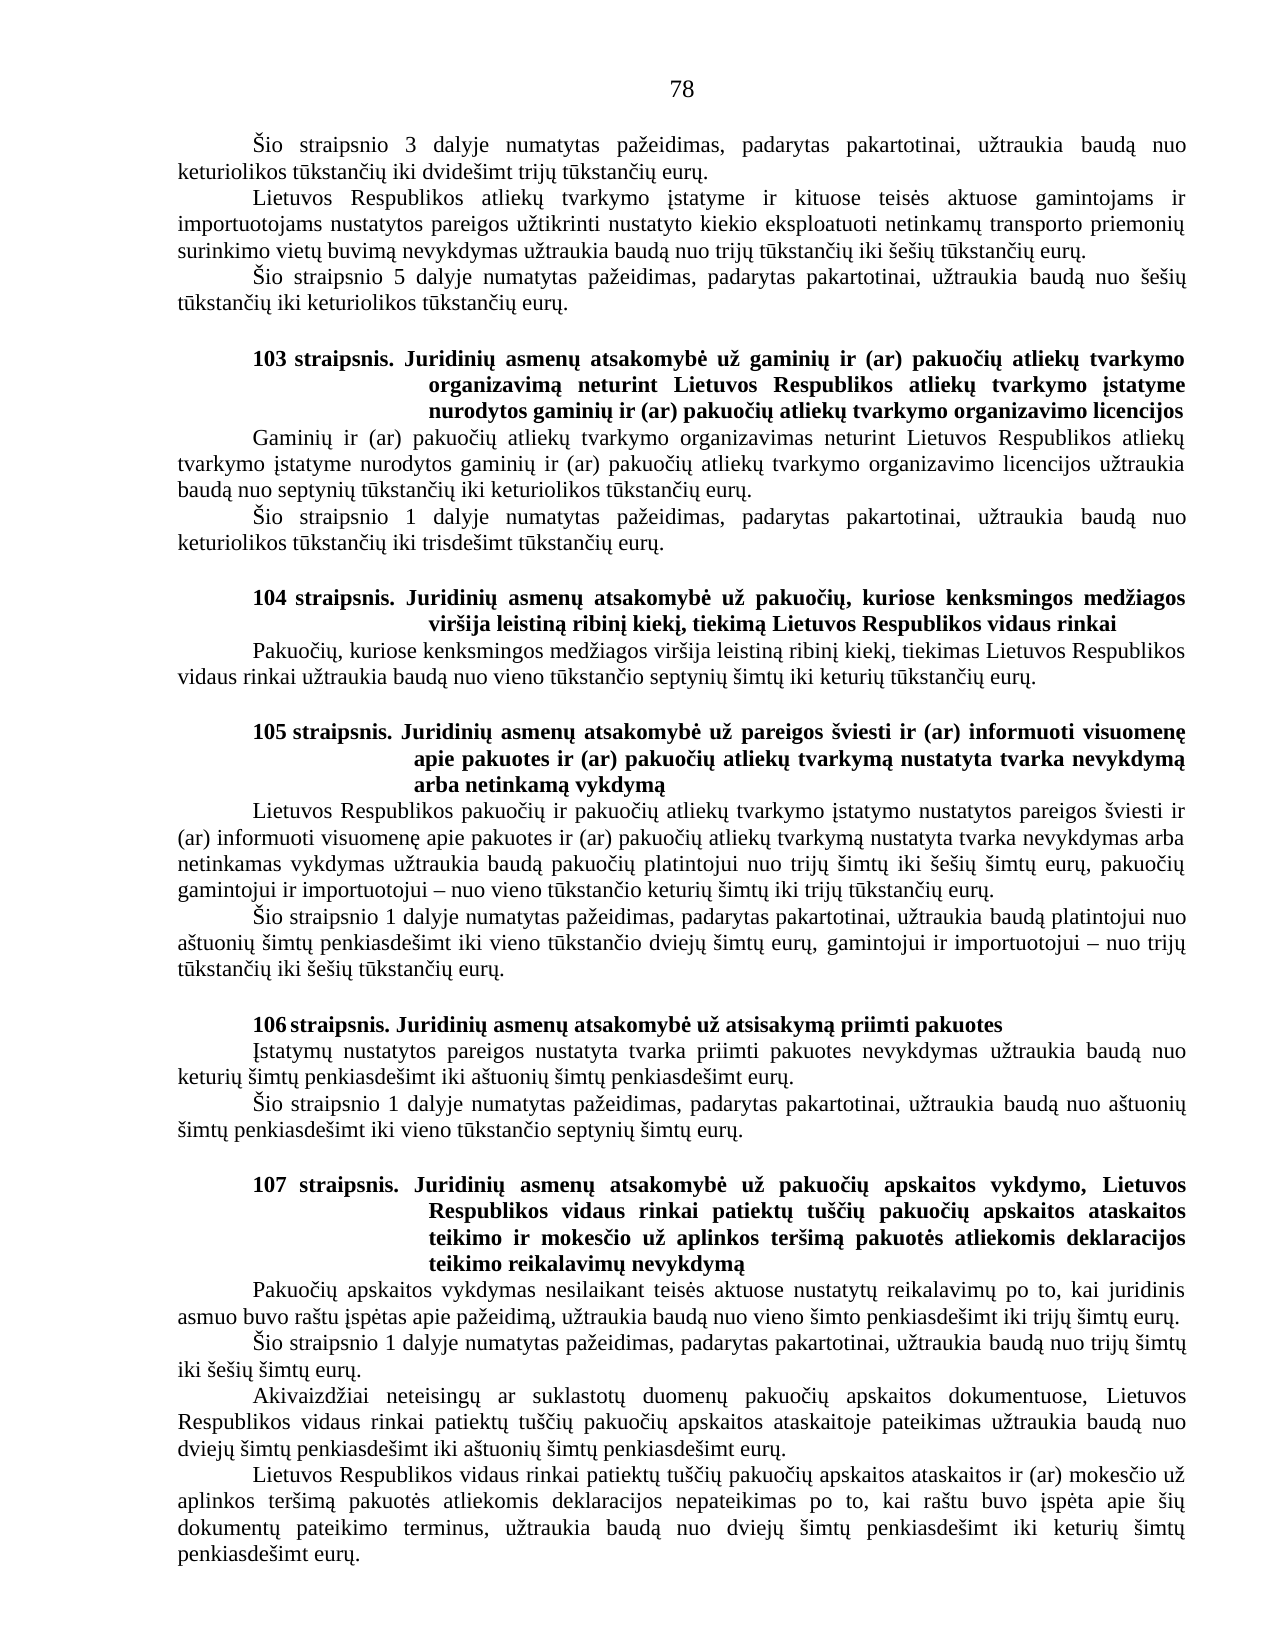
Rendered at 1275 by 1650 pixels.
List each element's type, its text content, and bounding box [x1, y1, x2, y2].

text Gaminių ir (ar) pakuočių atliekų tvarkymo organizavimas neturint Lietuvos Respublikos atliekų tvarkymo įstatyme nurodytos gaminių ir (ar) pakuočių atliekų tvarkymo organizavimo licencijos užtraukia baudą nuo septynių tūkstančių iki keturiolikos tūkstančių eurų. [177, 424, 1186, 503]
text 104 straipsnis. Juridinių asmenų atsakomybė už pakuočių, kuriose kenksmingos medžiagos viršija leistiną ribinį kiekį, tiekimą Lietuvos Respublikos vidaus rinkai [252, 584, 1186, 637]
text Pakuočių apskaitos vykdymas nesilaikant teisės aktuose nustatytų reikalavimų po to, kai juridinis asmuo buvo raštu įspėtas apie pažeidimą, užtraukia baudą nuo vieno šimto penkiasdešimt iki trijų šimtų eurų. [177, 1277, 1186, 1329]
text Šio straipsnio 3 dalyje numatytas pažeidimas, padarytas pakartotinai, užtraukia baudą nuo keturiolikos tūkstančių iki dvidešimt trijų tūkstančių eurų. [177, 131, 1186, 184]
text Akivaizdžiai neteisingų ar suklastotų duomenų pakuočių apskaitos dokumentuose, Lietuvos Respublikos vidaus rinkai patiektų tuščių pakuočių apskaitos ataskaitoje pateikimas užtraukia baudą nuo dviejų šimtų penkiasdešimt iki aštuonių šimtų penkiasdešimt eurų. [177, 1382, 1186, 1461]
text Lietuvos Respublikos atliekų tvarkymo įstatyme ir kituose teisės aktuose gamintojams ir importuotojams nustatytos pareigos užtikrinti nustatyto kiekio eksploatuoti netinkamų transporto priemonių surinkimo vietų buvimą nevykdymas užtraukia baudą nuo trijų tūkstančių iki šešių tūkstančių eurų. [177, 184, 1186, 263]
text 106 straipsnis. Juridinių asmenų atsakomybė už atsisakymą priimti pakuotes [177, 1011, 1186, 1037]
text Lietuvos Respublikos vidaus rinkai patiektų tuščių pakuočių apskaitos ataskaitos ir (ar) mokesčio už aplinkos teršimą pakuotės atliekomis deklaracijos nepateikimas po to, kai raštu buvo įspėta apie šių dokumentų pateikimo terminus, užtraukia baudą nuo dviejų šimtų penkiasdešimt iki keturių šimtų penkiasdešimt eurų. [177, 1461, 1186, 1566]
text Šio straipsnio 1 dalyje numatytas pažeidimas, padarytas pakartotinai, užtraukia baudą nuo trijų šimtų iki šešių šimtų eurų. [177, 1329, 1186, 1382]
text Lietuvos Respublikos pakuočių ir pakuočių atliekų tvarkymo įstatymo nustatytos pareigos šviesti ir (ar) informuoti visuomenę apie pakuotes ir (ar) pakuočių atliekų tvarkymą nustatyta tvarka nevykdymas arba netinkamas vykdymas užtraukia baudą pakuočių platintojui nuo trijų šimtų iki šešių šimtų eurų, pakuočių gamintojui ir importuotojui – nuo vieno tūkstančio keturių šimtų iki trijų tūkstančių eurų. [177, 797, 1186, 903]
text 107 straipsnis. Juridinių asmenų atsakomybė už pakuočių apskaitos vykdymo, Lietuvos Respublikos vidaus rinkai patiektų tuščių pakuočių apskaitos ataskaitos teikimo ir mokesčio už aplinkos teršimą pakuotės atliekomis deklaracijos teikimo reikalavimų nevykdymą [252, 1171, 1186, 1277]
text Įstatymų nustatytos pareigos nustatyta tvarka priimti pakuotes nevykdymas užtraukia baudą nuo keturių šimtų penkiasdešimt iki aštuonių šimtų penkiasdešimt eurų. [177, 1037, 1186, 1090]
text 103 straipsnis. Juridinių asmenų atsakomybė už gaminių ir (ar) pakuočių atliekų tvarkymo organizavimą neturint Lietuvos Respublikos atliekų tvarkymo įstatyme nurodytos gaminių ir (ar) pakuočių atliekų tvarkymo organizavimo licencijos [252, 344, 1186, 424]
text Pakuočių, kuriose kenksmingos medžiagos viršija leistiną ribinį kiekį, tiekimas Lietuvos Respublikos vidaus rinkai užtraukia baudą nuo vieno tūkstančio septynių šimtų iki keturių tūkstančių eurų. [177, 637, 1186, 689]
text Šio straipsnio 1 dalyje numatytas pažeidimas, padarytas pakartotinai, užtraukia baudą nuo keturiolikos tūkstančių iki trisdešimt tūkstančių eurų. [177, 503, 1186, 555]
text Šio straipsnio 5 dalyje numatytas pažeidimas, padarytas pakartotinai, užtraukia baudą nuo šešių tūkstančių iki keturiolikos tūkstančių eurų. [177, 263, 1186, 316]
text Šio straipsnio 1 dalyje numatytas pažeidimas, padarytas pakartotinai, užtraukia baudą nuo aštuonių šimtų penkiasdešimt iki vieno tūkstančio septynių šimtų eurų. [177, 1090, 1186, 1142]
text 105 straipsnis. Juridinių asmenų atsakomybė už pareigos šviesti ir (ar) informuoti visuomenę apie pakuotes ir (ar) pakuočių atliekų tvarkymą nustatyta tvarka nevykdymą arba netinkamą vykdymą [252, 718, 1186, 797]
text Šio straipsnio 1 dalyje numatytas pažeidimas, padarytas pakartotinai, užtraukia baudą platintojui nuo aštuonių šimtų penkiasdešimt iki vieno tūkstančio dviejų šimtų eurų, gamintojui ir importuotojui – nuo trijų tūkstančių iki šešių tūkstančių eurų. [177, 903, 1186, 982]
